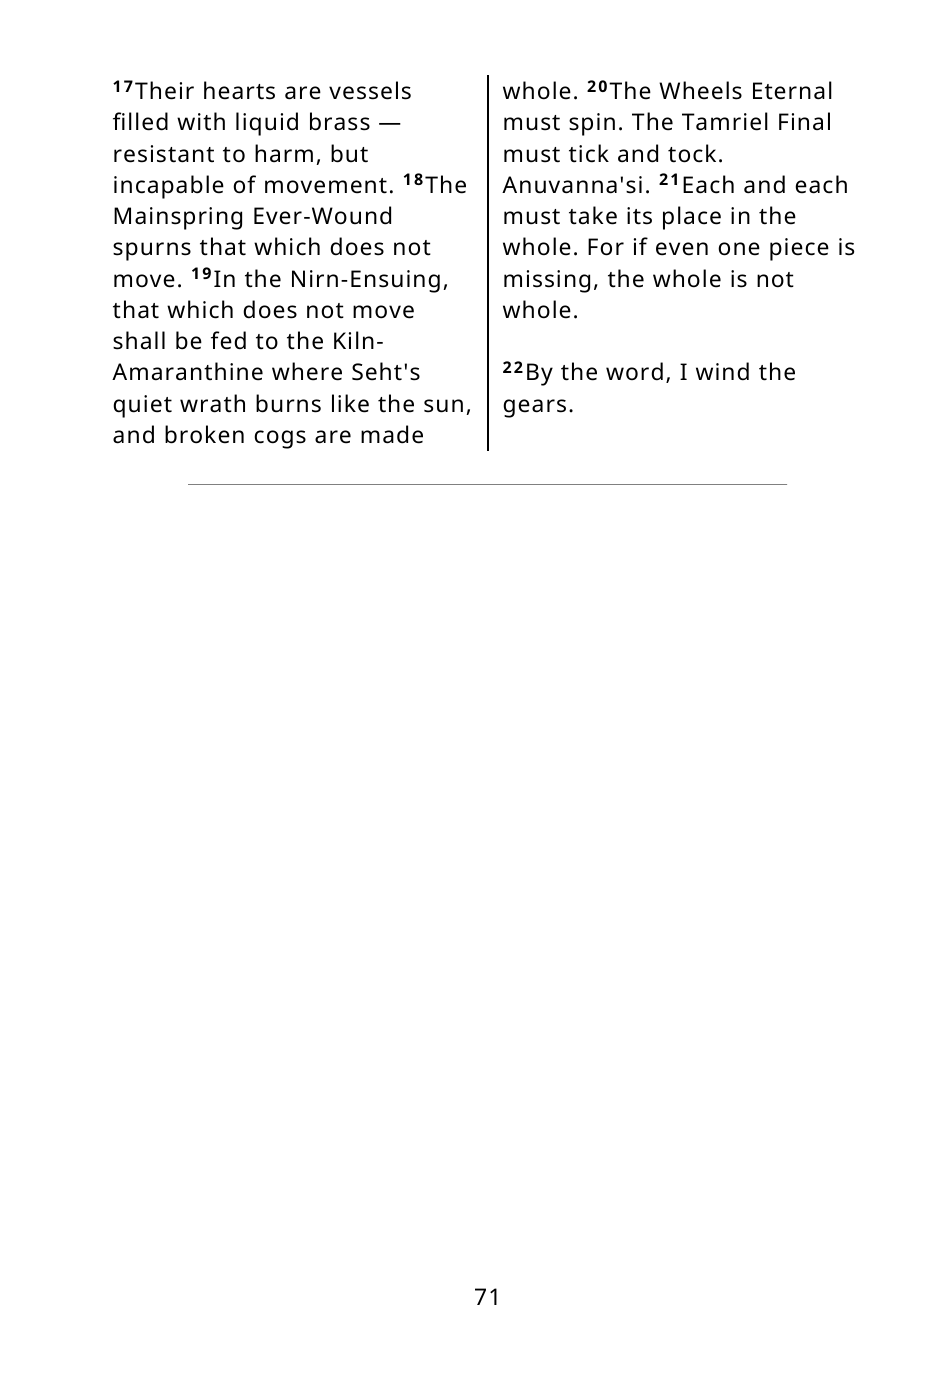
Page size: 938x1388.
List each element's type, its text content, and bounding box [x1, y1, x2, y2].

text 17Their hearts are vessels filled with liquid brass —resistant to harm, but incapable of movement. 18The Mainspring Ever-Wound spurns that which does not move. 19In the Nirn-Ensuing, that which does not move shall be fed to the Kiln-Amaranthine where Seht's quiet wrath burns like the sun, and broken cogs are made [112, 75, 472, 450]
text whole. 20The Wheels Eternal must spin. The Tamriel Final must tick and tock. Anuvanna'si. 21Each and each must take its place in the whole. For if even one piece is missing, the whole is not whole. [502, 75, 862, 325]
text 22By the word, I wind the gears. [502, 356, 862, 419]
